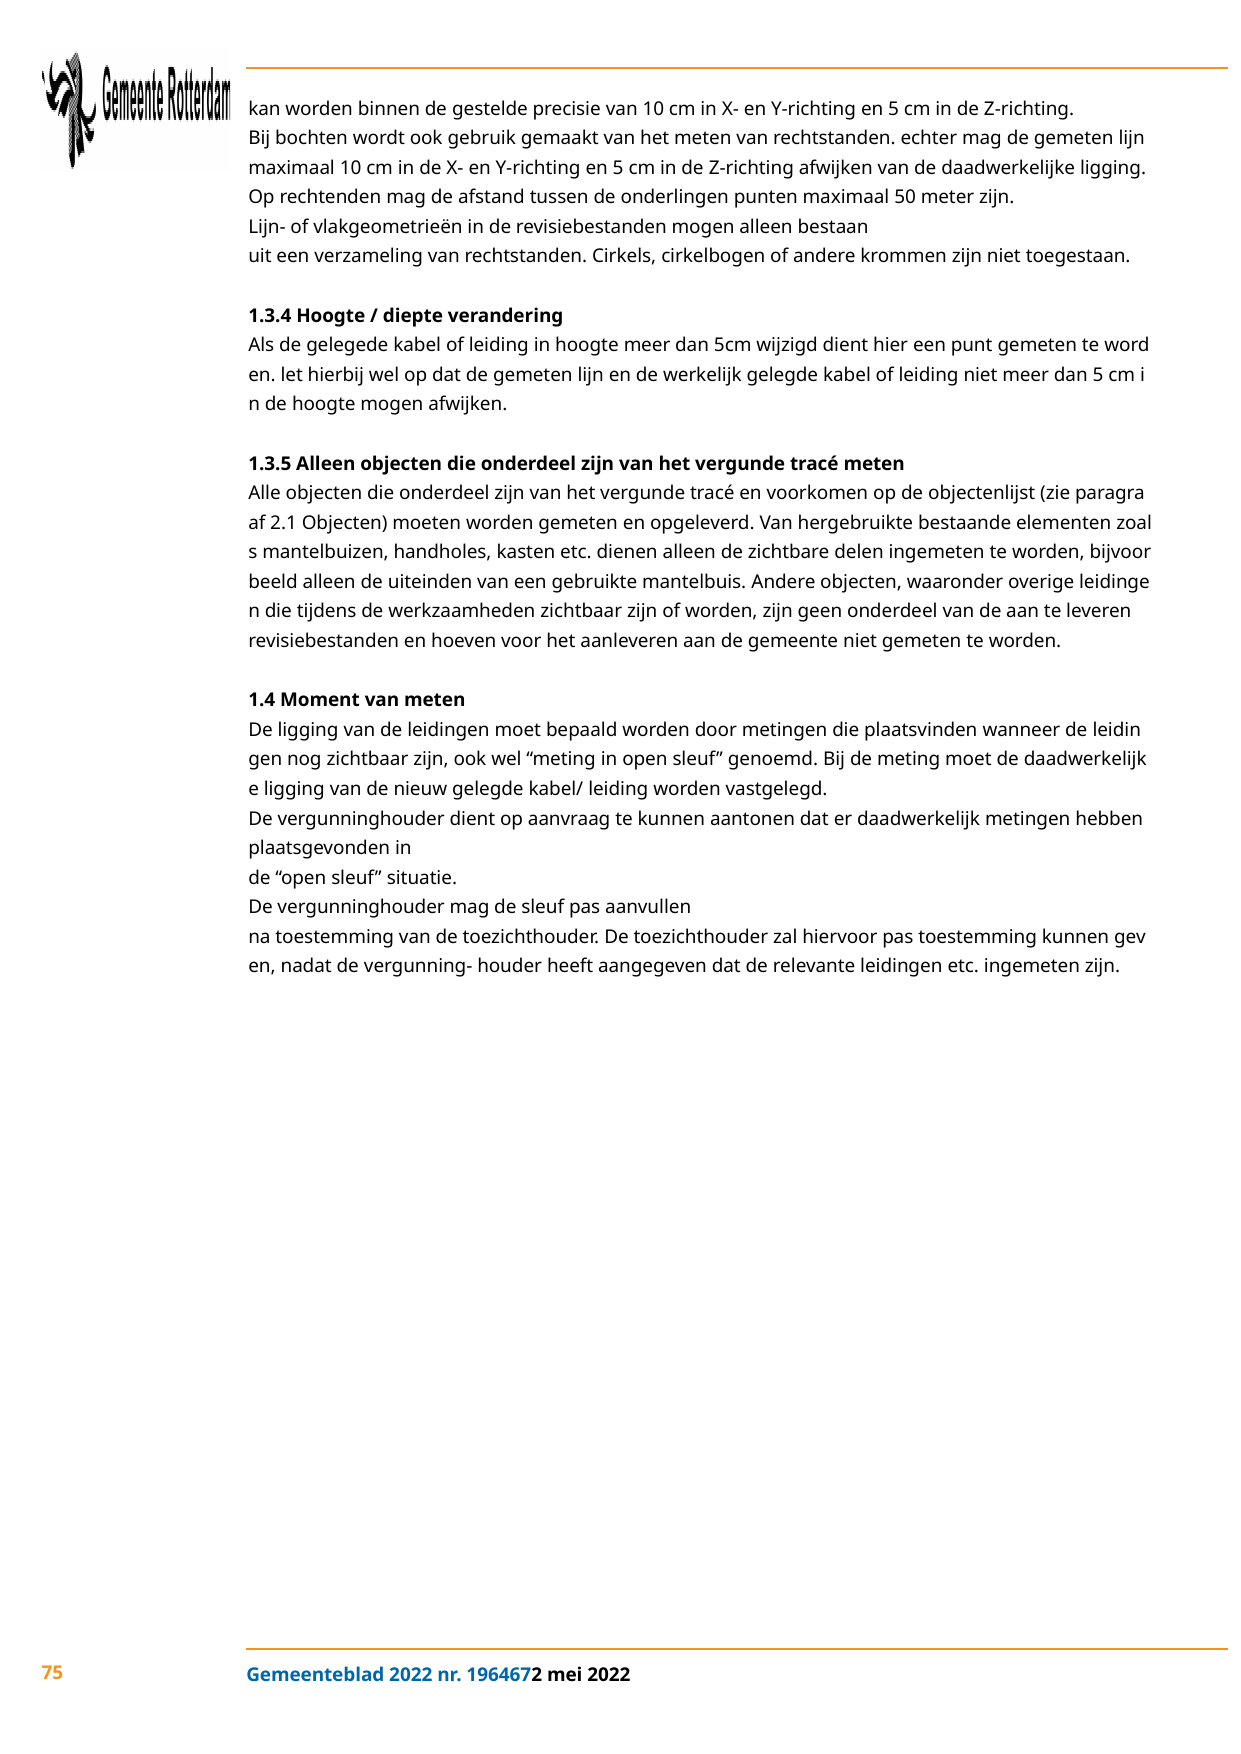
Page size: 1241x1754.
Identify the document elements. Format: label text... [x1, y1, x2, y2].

text 1.3.4 Hoogte / diepte verandering [248, 302, 1152, 328]
picture [41, 47, 231, 172]
text De vergunninghouder dient op aanvraag te kunnen aantonen dat er daadwerkelijk metingen hebben plaatsgevonden in [248, 805, 1152, 860]
text Lijn- of vlakgeometrieën in de revisiebestanden mogen alleen bestaan uit een verzameling van rechtstanden. Cirkels, cirkelbogen of andere krommen zijn niet toegestaan. [248, 213, 1152, 268]
text de “open sleuf” situatie. [248, 864, 1152, 890]
text De ligging van de leidingen moet bepaald worden door metingen die plaatsvinden wanneer de leidingen nog zichtbaar zijn, ook wel “meting in open sleuf” genoemd. Bij de meting moet de daadwerkelijke ligging van de nieuw gelegde kabel/ leiding worden vastgelegd. [248, 716, 1152, 801]
text 1.4 Moment van meten [248, 686, 1152, 712]
text Bij bochten wordt ook gebruik gemaakt van het meten van rechtstanden. echter mag de gemeten lijn maximaal 10 cm in de X- en Y-richting en 5 cm in de Z-richting afwijken van de daadwerkelijke ligging. Op rechtenden mag de afstand tussen de onderlingen punten maximaal 50 meter zijn. [248, 124, 1152, 209]
text Als de gelegede kabel of leiding in hoogte meer dan 5cm wijzigd dient hier een punt gemeten te worden. let hierbij wel op dat de gemeten lijn en de werkelijk gelegde kabel of leiding niet meer dan 5 cm in de hoogte mogen afwijken. [248, 331, 1152, 416]
text De vergunninghouder mag de sleuf pas aanvullen na toestemming van de toezichthouder. De toezichthouder zal hiervoor pas toestemming kunnen geven, nadat de vergunning- houder heeft aangegeven dat de relevante leidingen etc. ingemeten zijn. [248, 893, 1152, 978]
text 1.3.5 Alleen objecten die onderdeel zijn van het vergunde tracé meten [248, 450, 1152, 476]
text kan worden binnen de gestelde precisie van 10 cm in X- en Y-richting en 5 cm in de Z-richting. [248, 95, 1152, 121]
text Alle objecten die onderdeel zijn van het vergunde tracé en voorkomen op de objectenlijst (zie paragraaf 2.1 Objecten) moeten worden gemeten en opgeleverd. Van hergebruikte bestaande elementen zoals mantelbuizen, handholes, kasten etc. dienen alleen de zichtbare delen ingemeten te worden, bijvoorbeeld alleen de uiteinden van een gebruikte mantelbuis. Andere objecten, waaronder overige leidingen die tijdens de werkzaamheden zichtbaar zijn of worden, zijn geen onderdeel van de aan te leveren revisiebestanden en hoeven voor het aanleveren aan de gemeente niet gemeten te worden. [248, 479, 1152, 653]
